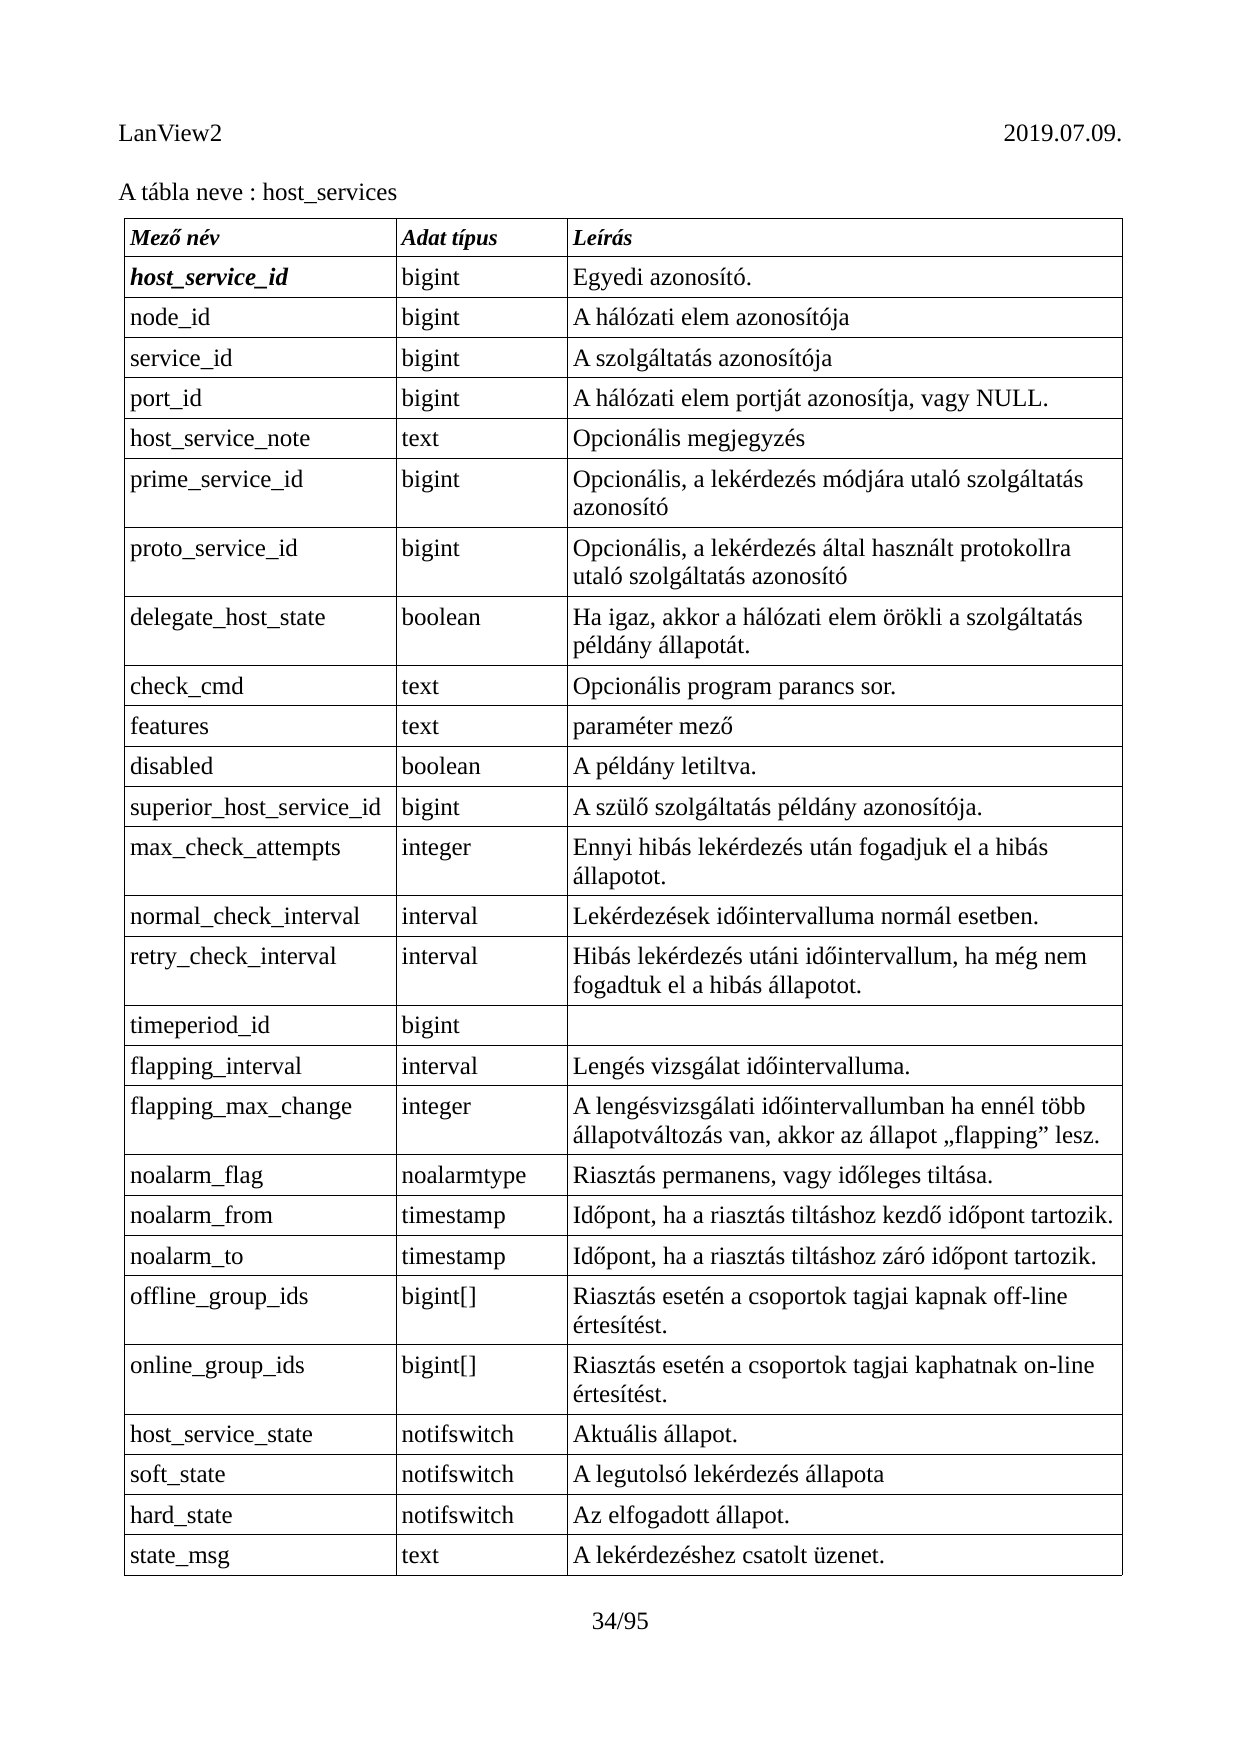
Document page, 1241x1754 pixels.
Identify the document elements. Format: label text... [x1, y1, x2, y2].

table_cell bigint [397, 257, 567, 297]
table_cell Az elfogadott állapot. [568, 1495, 1122, 1534]
table_cell notifswitch [397, 1415, 567, 1454]
table_cell Ennyi hibás lekérdezés után fogadjuk el a hibás állapotot. [568, 827, 1122, 895]
table_cell bigint [397, 459, 567, 527]
table_cell offline_group_ids [125, 1276, 396, 1344]
table_cell flapping_max_change [125, 1086, 396, 1154]
table_cell bigint [397, 787, 567, 826]
table_cell node_id [125, 298, 396, 337]
table_cell Riasztás permanens, vagy időleges tiltása. [568, 1155, 1122, 1195]
table_cell boolean [397, 747, 567, 786]
table_cell proto_service_id [125, 528, 396, 596]
table_cell prime_service_id [125, 459, 396, 527]
table_cell online_group_ids [125, 1345, 396, 1413]
table_cell Opcionális program parancs sor. [568, 666, 1122, 705]
table_cell bigint [397, 528, 567, 596]
table_cell check_cmd [125, 666, 396, 705]
table_cell Riasztás esetén a csoportok tagjai kapnak off-line értesítést. [568, 1276, 1122, 1344]
table_cell normal_check_interval [125, 896, 396, 936]
table_cell boolean [397, 597, 567, 665]
table_header Mező név [125, 219, 396, 256]
table_cell delegate_host_state [125, 597, 396, 665]
table_cell noalarmtype [397, 1155, 567, 1195]
table_cell port_id [125, 378, 396, 417]
table_cell bigint [397, 1006, 567, 1045]
table_cell [568, 1006, 1122, 1045]
table_cell noalarm_from [125, 1196, 396, 1235]
table_cell Hibás lekérdezés utáni időintervallum, ha még nem fogadtuk el a hibás állapotot. [568, 937, 1122, 1005]
table_cell notifswitch [397, 1455, 567, 1494]
table_cell service_id [125, 338, 396, 377]
table_cell Időpont, ha a riasztás tiltáshoz kezdő időpont tartozik. [568, 1196, 1122, 1235]
table_cell timestamp [397, 1236, 567, 1275]
table_cell Időpont, ha a riasztás tiltáshoz záró időpont tartozik. [568, 1236, 1122, 1275]
table_cell A lekérdezéshez csatolt üzenet. [568, 1535, 1122, 1575]
table_cell host_service_note [125, 419, 396, 458]
table_cell text [397, 419, 567, 458]
table_cell A példány letiltva. [568, 747, 1122, 786]
table_cell noalarm_to [125, 1236, 396, 1275]
table_cell state_msg [125, 1535, 396, 1575]
table_cell bigint [397, 378, 567, 417]
table_cell host_service_state [125, 1415, 396, 1454]
table_cell noalarm_flag [125, 1155, 396, 1195]
table_header Adat típus [397, 219, 567, 256]
table_cell superior_host_service_id [125, 787, 396, 826]
table_cell A szolgáltatás azonosítója [568, 338, 1122, 377]
table_cell text [397, 1535, 567, 1575]
table_cell A lengésvizsgálati időintervallumban ha ennél több állapotváltozás van, akkor az állapot „flapping” lesz. [568, 1086, 1122, 1154]
table_cell Ha igaz, akkor a hálózati elem örökli a szolgáltatás példány állapotát. [568, 597, 1122, 665]
table_cell A hálózati elem portját azonosítja, vagy NULL. [568, 378, 1122, 417]
table_cell bigint[] [397, 1276, 567, 1344]
table_cell Aktuális állapot. [568, 1415, 1122, 1454]
table_cell interval [397, 937, 567, 1005]
table_cell text [397, 666, 567, 705]
table_cell notifswitch [397, 1495, 567, 1534]
table_cell Lekérdezések időintervalluma normál esetben. [568, 896, 1122, 936]
table_cell bigint [397, 338, 567, 377]
table_cell Egyedi azonosító. [568, 257, 1122, 297]
table_cell Opcionális, a lekérdezés által használt protokollra utaló szolgáltatás azonosító [568, 528, 1122, 596]
table_cell Lengés vizsgálat időintervalluma. [568, 1046, 1122, 1085]
table_cell disabled [125, 747, 396, 786]
table_cell timestamp [397, 1196, 567, 1235]
table_header Leírás [568, 219, 1122, 256]
table_cell Opcionális, a lekérdezés módjára utaló szolgáltatás azonosító [568, 459, 1122, 527]
table_cell bigint [397, 298, 567, 337]
table_cell soft_state [125, 1455, 396, 1494]
table_cell hard_state [125, 1495, 396, 1534]
table_cell timeperiod_id [125, 1006, 396, 1045]
table_cell interval [397, 1046, 567, 1085]
table_cell paraméter mező [568, 706, 1122, 746]
table_cell text [397, 706, 567, 746]
table_cell max_check_attempts [125, 827, 396, 895]
table_cell A legutolsó lekérdezés állapota [568, 1455, 1122, 1494]
table_cell integer [397, 1086, 567, 1154]
table_cell flapping_interval [125, 1046, 396, 1085]
table_cell Riasztás esetén a csoportok tagjai kaphatnak on-line értesítést. [568, 1345, 1122, 1413]
text A tábla neve : host_services [118, 177, 1122, 206]
table_cell integer [397, 827, 567, 895]
table_cell A hálózati elem azonosítója [568, 298, 1122, 337]
table_cell host_service_id [125, 257, 396, 297]
table_cell Opcionális megjegyzés [568, 419, 1122, 458]
table_cell features [125, 706, 396, 746]
table_cell bigint[] [397, 1345, 567, 1413]
table_cell retry_check_interval [125, 937, 396, 1005]
table_cell A szülő szolgáltatás példány azonosítója. [568, 787, 1122, 826]
table_cell interval [397, 896, 567, 936]
